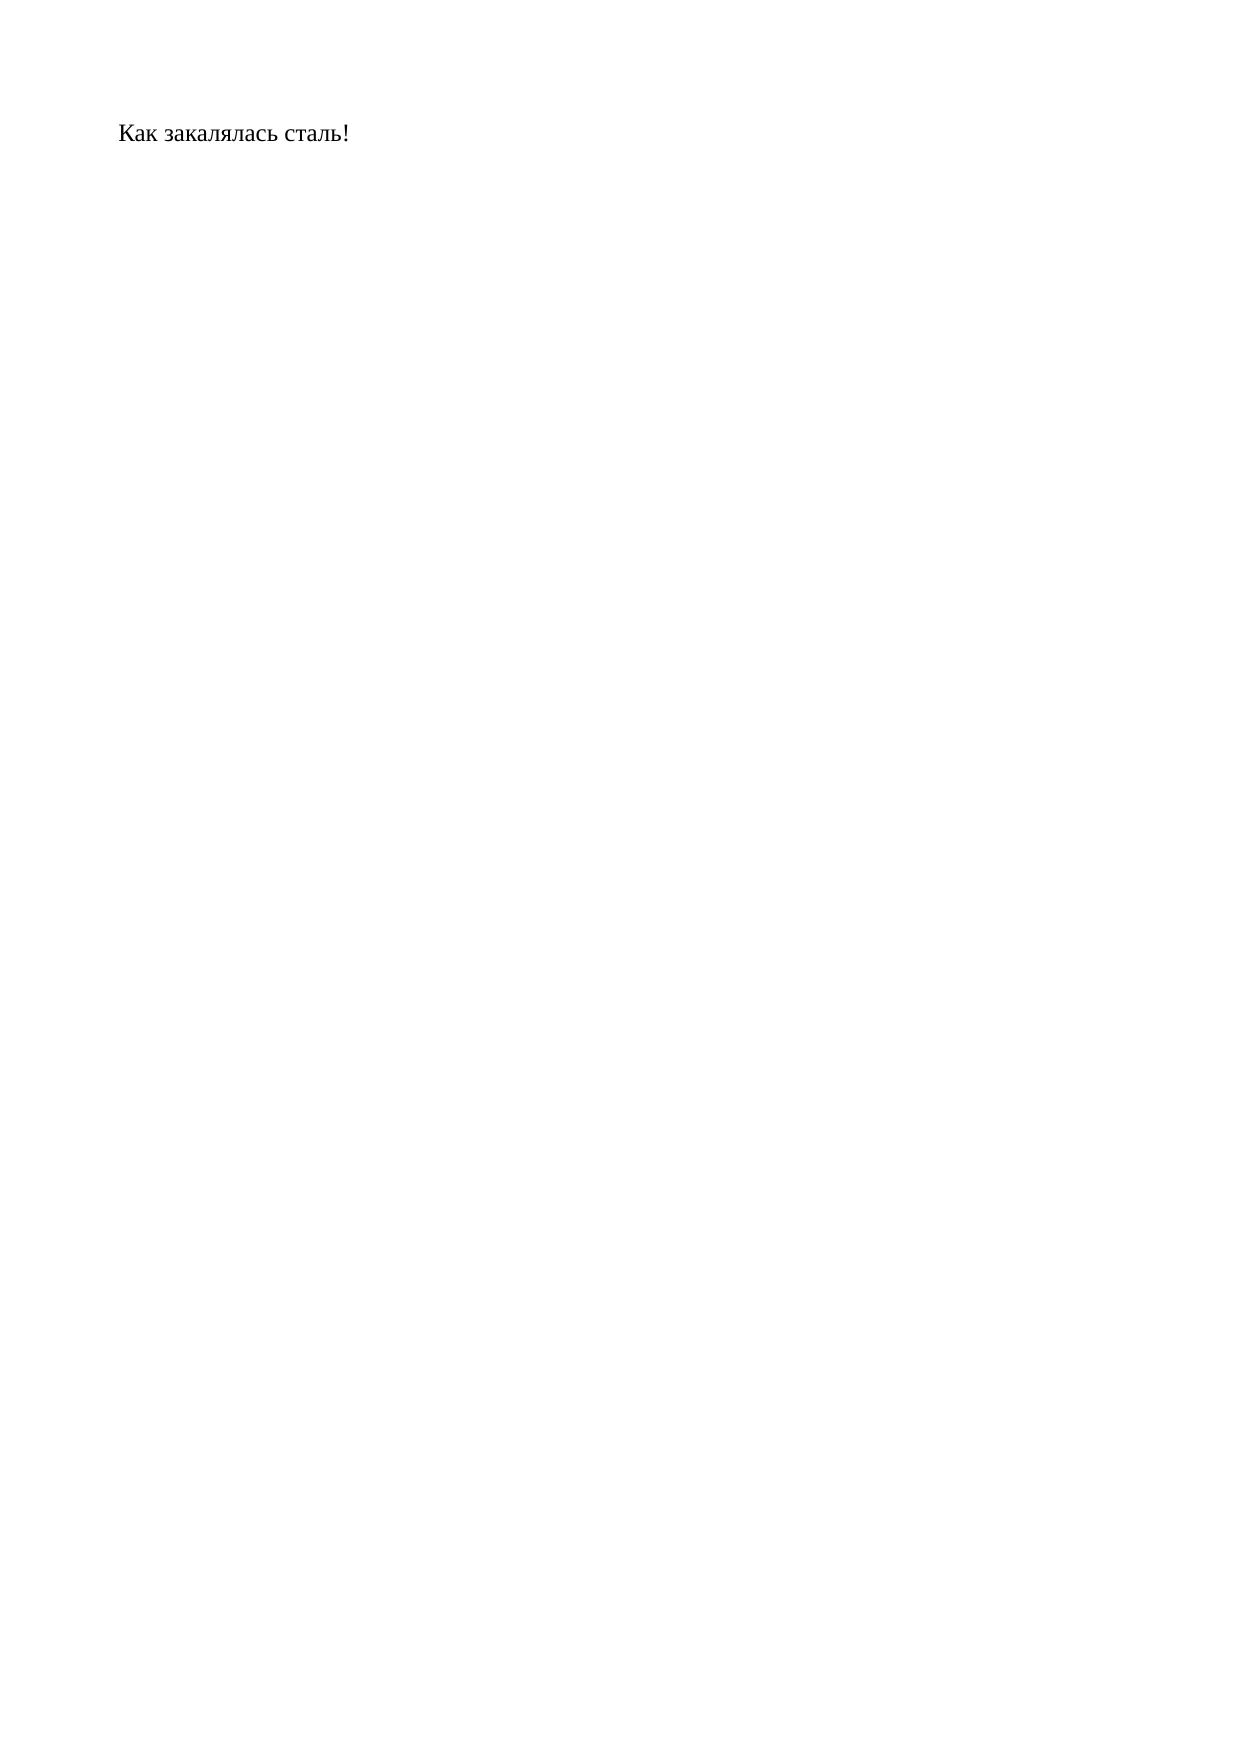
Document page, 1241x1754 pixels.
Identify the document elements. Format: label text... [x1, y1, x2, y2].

text Как закалялась сталь! [118, 118, 1122, 147]
